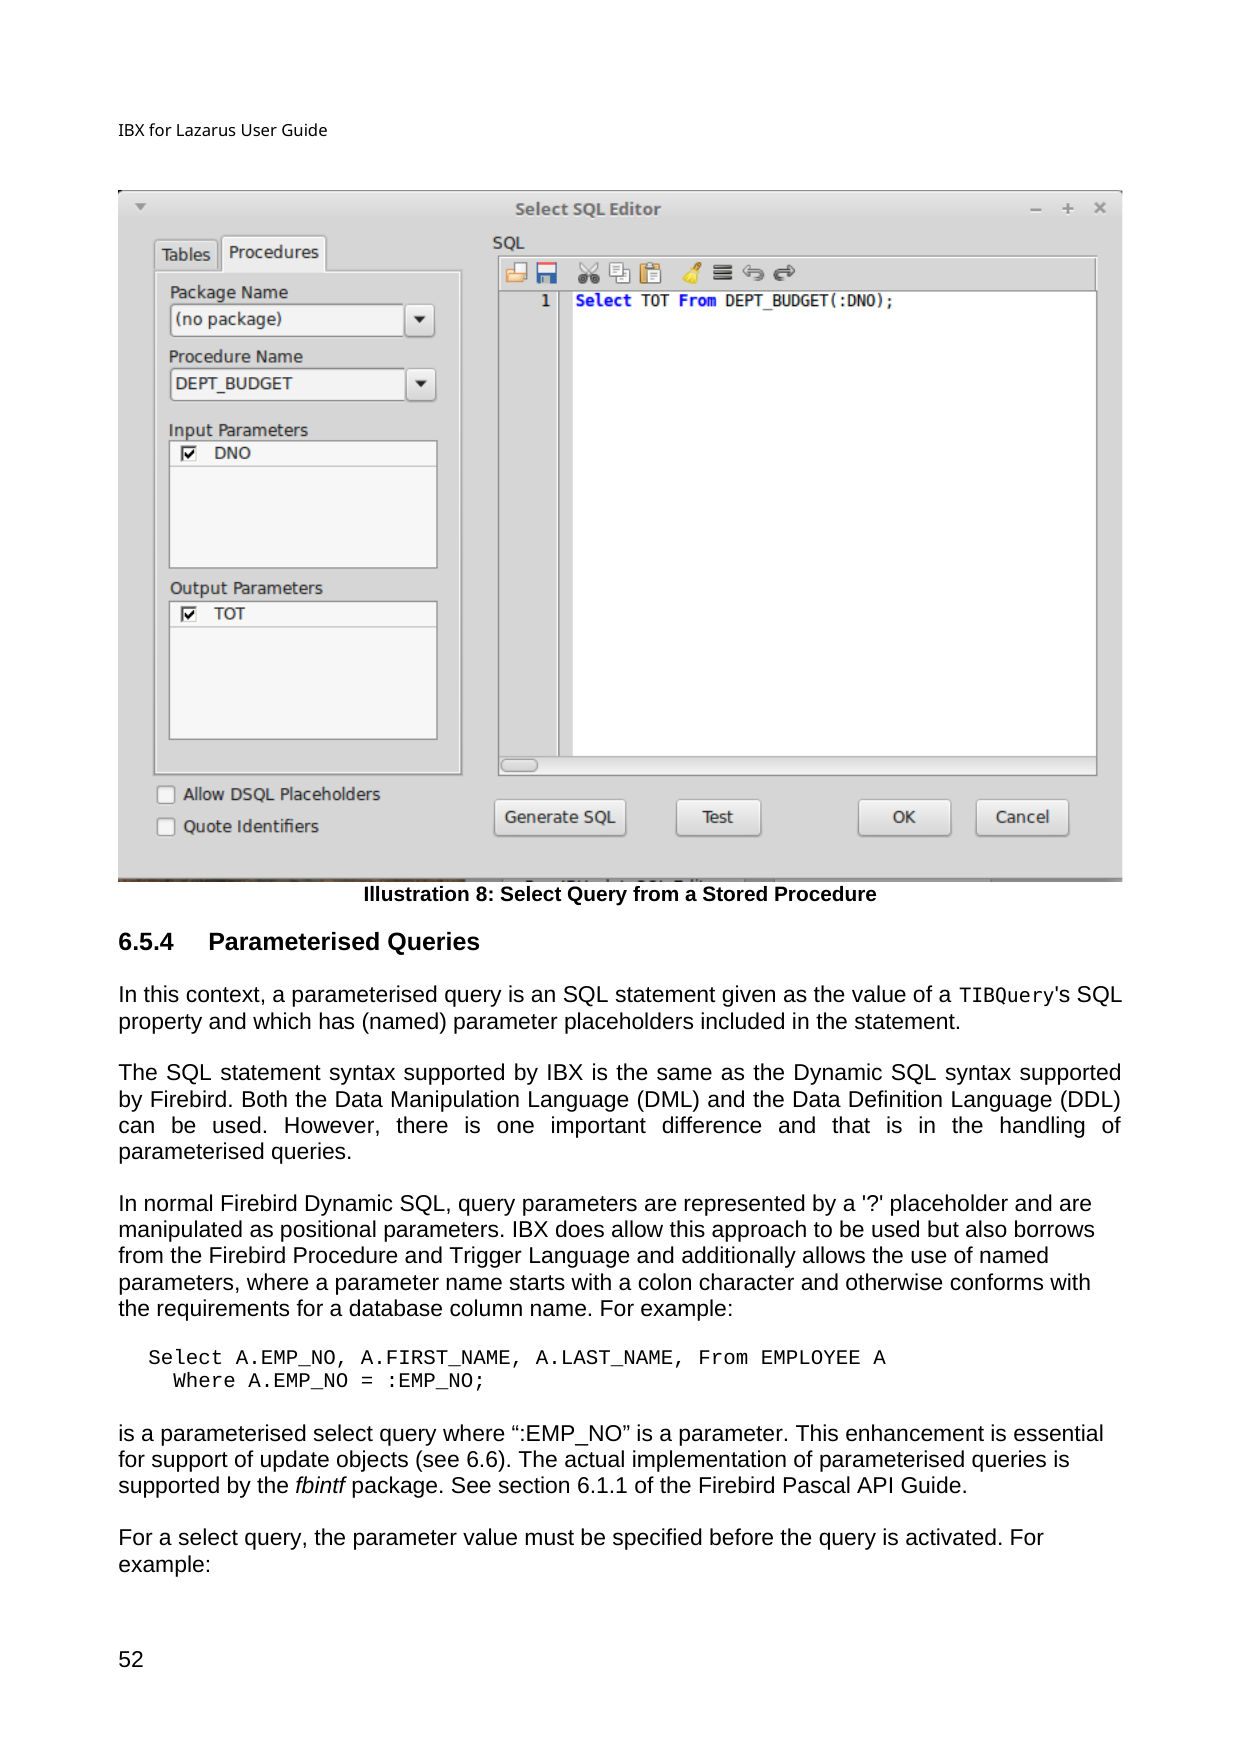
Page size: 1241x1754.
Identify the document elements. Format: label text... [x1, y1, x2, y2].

text In normal Firebird Dynamic SQL, query parameters are represented by a '?' placeholder and are manipulated as positional parameters. IBX does allow this approach to be used but also borrows from the Firebird Procedure and Trigger Language and additionally allows the use of named parameters, where a parameter name starts with a colon character and otherwise conforms with the requirements for a database column name. For example: [118, 1189, 1122, 1321]
text For a select query, the parameter value must be specified before the query is activated. For example: [118, 1524, 1122, 1577]
text The SQL statement syntax supported by IBX is the same as the Dynamic SQL syntax supported by Firebird. Both the Data Manipulation Language (DML) and the Data Definition Language (DDL) can be used. However, there is one important difference and that is in the handling of parameterised queries. [118, 1059, 1122, 1164]
text Select A.EMP_NO, A.FIRST_NAME, A.LAST_NAME, From EMPLOYEE A [148, 1347, 1122, 1371]
subtitle Parameterised Queries [118, 906, 1122, 956]
text Illustration 8: Select Query from a Stored Procedure [118, 882, 1122, 906]
text Where A.EMP_NO = :EMP_NO; [148, 1371, 1122, 1394]
subtitle [118, 178, 1122, 190]
text is a parameterised select query where “:EMP_NO” is a parameter. This enhancement is essential for support of update objects (see 6.6). The actual implementation of parameterised queries is supported by the fbintf package. See section 6.1.1 of the Firebird Pascal API Guide. [118, 1420, 1122, 1499]
picture [118, 190, 1123, 882]
text In this context, a parameterised query is an SQL statement given as the value of a TIBQuery's SQL property and which has (named) parameter placeholders included in the statement. [118, 981, 1122, 1034]
